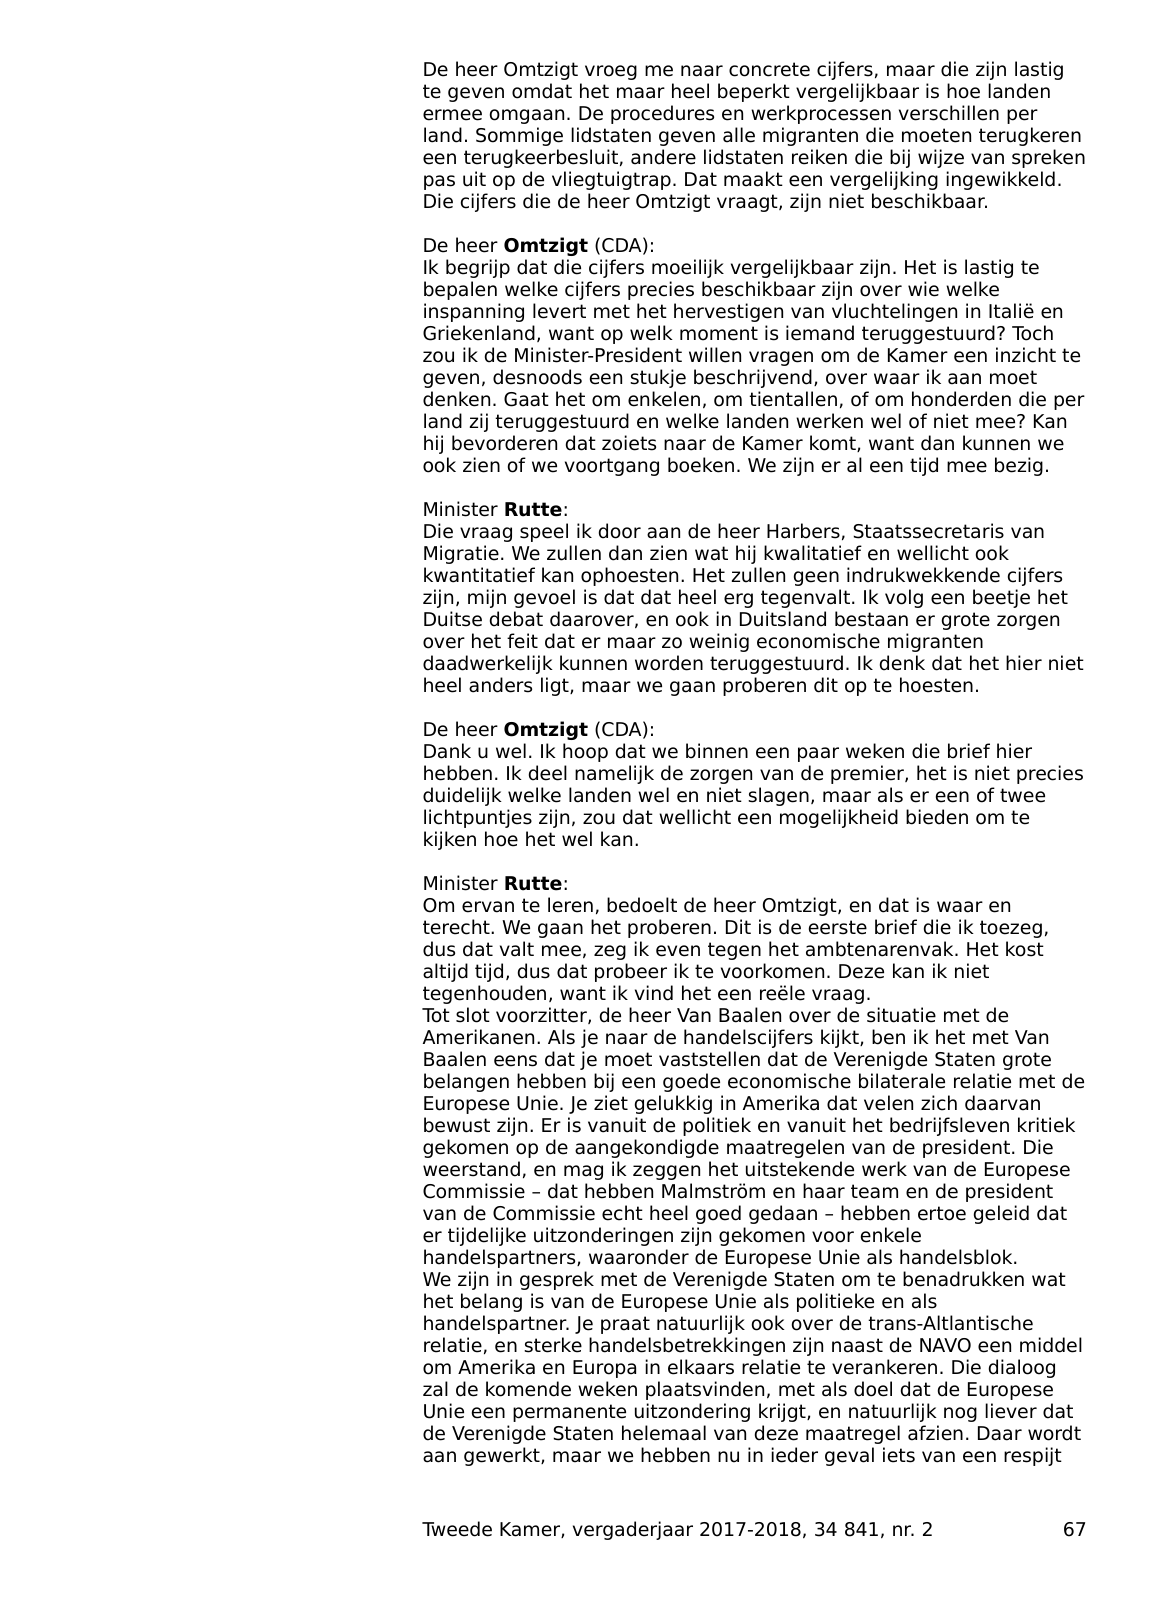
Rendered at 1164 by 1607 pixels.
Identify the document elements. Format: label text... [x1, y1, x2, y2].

text De heer Omtzigt (CDA): [422, 719, 1087, 741]
text Tot slot voorzitter, de heer Van Baalen over de situatie met de Amerikanen. Als je naar de handelscijfers kijkt, ben ik het met Van Baalen eens dat je moet vaststellen dat de Verenigde Staten grote belangen hebben bij een goede economische bilaterale relatie met de Europese Unie. Je ziet gelukkig in Amerika dat velen zich daarvan bewust zijn. Er is vanuit de politiek en vanuit het bedrijfsleven kritiek gekomen op de aangekondigde maatregelen van de president. Die weerstand, en mag ik zeggen het uitstekende werk van de Europese Commissie – dat hebben Malmström en haar team en de president van de Commissie echt heel goed gedaan – hebben ertoe geleid dat er tijdelijke uitzonderingen zijn gekomen voor enkele handelspartners, waaronder de Europese Unie als handelsblok. [422, 1005, 1087, 1269]
text Om ervan te leren, bedoelt de heer Omtzigt, en dat is waar en terecht. We gaan het proberen. Dit is de eerste brief die ik toezeg, dus dat valt mee, zeg ik even tegen het ambtenarenvak. Het kost altijd tijd, dus dat probeer ik te voorkomen. Deze kan ik niet tegenhouden, want ik vind het een reële vraag. [422, 895, 1087, 1005]
text Minister Rutte: [422, 499, 1087, 521]
text De heer Omtzigt vroeg me naar concrete cijfers, maar die zijn lastig te geven omdat het maar heel beperkt vergelijkbaar is hoe landen ermee omgaan. De procedures en werkprocessen verschillen per land. Sommige lidstaten geven alle migranten die moeten terugkeren een terugkeerbesluit, andere lidstaten reiken die bij wijze van spreken pas uit op de vliegtuigtrap. Dat maakt een vergelijking ingewikkeld. Die cijfers die de heer Omtzigt vraagt, zijn niet beschikbaar. [422, 59, 1087, 213]
text We zijn in gesprek met de Verenigde Staten om te benadrukken wat het belang is van de Europese Unie als politieke en als handelspartner. Je praat natuurlijk ook over de trans-Altlantische relatie, en sterke handelsbetrekkingen zijn naast de NAVO een middel om Amerika en Europa in elkaars relatie te verankeren. Die dialoog zal de komende weken plaatsvinden, met als doel dat de Europese Unie een permanente uitzondering krijgt, en natuurlijk nog liever dat de Verenigde Staten helemaal van deze maatregel afzien. Daar wordt aan gewerkt, maar we hebben nu in ieder geval iets van een respijt [422, 1269, 1087, 1467]
text De heer Omtzigt (CDA): [422, 235, 1087, 257]
text Minister Rutte: [422, 873, 1087, 895]
text Ik begrijp dat die cijfers moeilijk vergelijkbaar zijn. Het is lastig te bepalen welke cijfers precies beschikbaar zijn over wie welke inspanning levert met het hervestigen van vluchtelingen in Italië en Griekenland, want op welk moment is iemand teruggestuurd? Toch zou ik de Minister-President willen vragen om de Kamer een inzicht te geven, desnoods een stukje beschrijvend, over waar ik aan moet denken. Gaat het om enkelen, om tientallen, of om honderden die per land zij teruggestuurd en welke landen werken wel of niet mee? Kan hij bevorderen dat zoiets naar de Kamer komt, want dan kunnen we ook zien of we voortgang boeken. We zijn er al een tijd mee bezig. [422, 257, 1087, 477]
text Dank u wel. Ik hoop dat we binnen een paar weken die brief hier hebben. Ik deel namelijk de zorgen van de premier, het is niet precies duidelijk welke landen wel en niet slagen, maar als er een of twee lichtpuntjes zijn, zou dat wellicht een mogelijkheid bieden om te kijken hoe het wel kan. [422, 741, 1087, 851]
text Die vraag speel ik door aan de heer Harbers, Staatssecretaris van Migratie. We zullen dan zien wat hij kwalitatief en wellicht ook kwantitatief kan ophoesten. Het zullen geen indrukwekkende cijfers zijn, mijn gevoel is dat dat heel erg tegenvalt. Ik volg een beetje het Duitse debat daarover, en ook in Duitsland bestaan er grote zorgen over het feit dat er maar zo weinig economische migranten daadwerkelijk kunnen worden teruggestuurd. Ik denk dat het hier niet heel anders ligt, maar we gaan proberen dit op te hoesten. [422, 521, 1087, 697]
